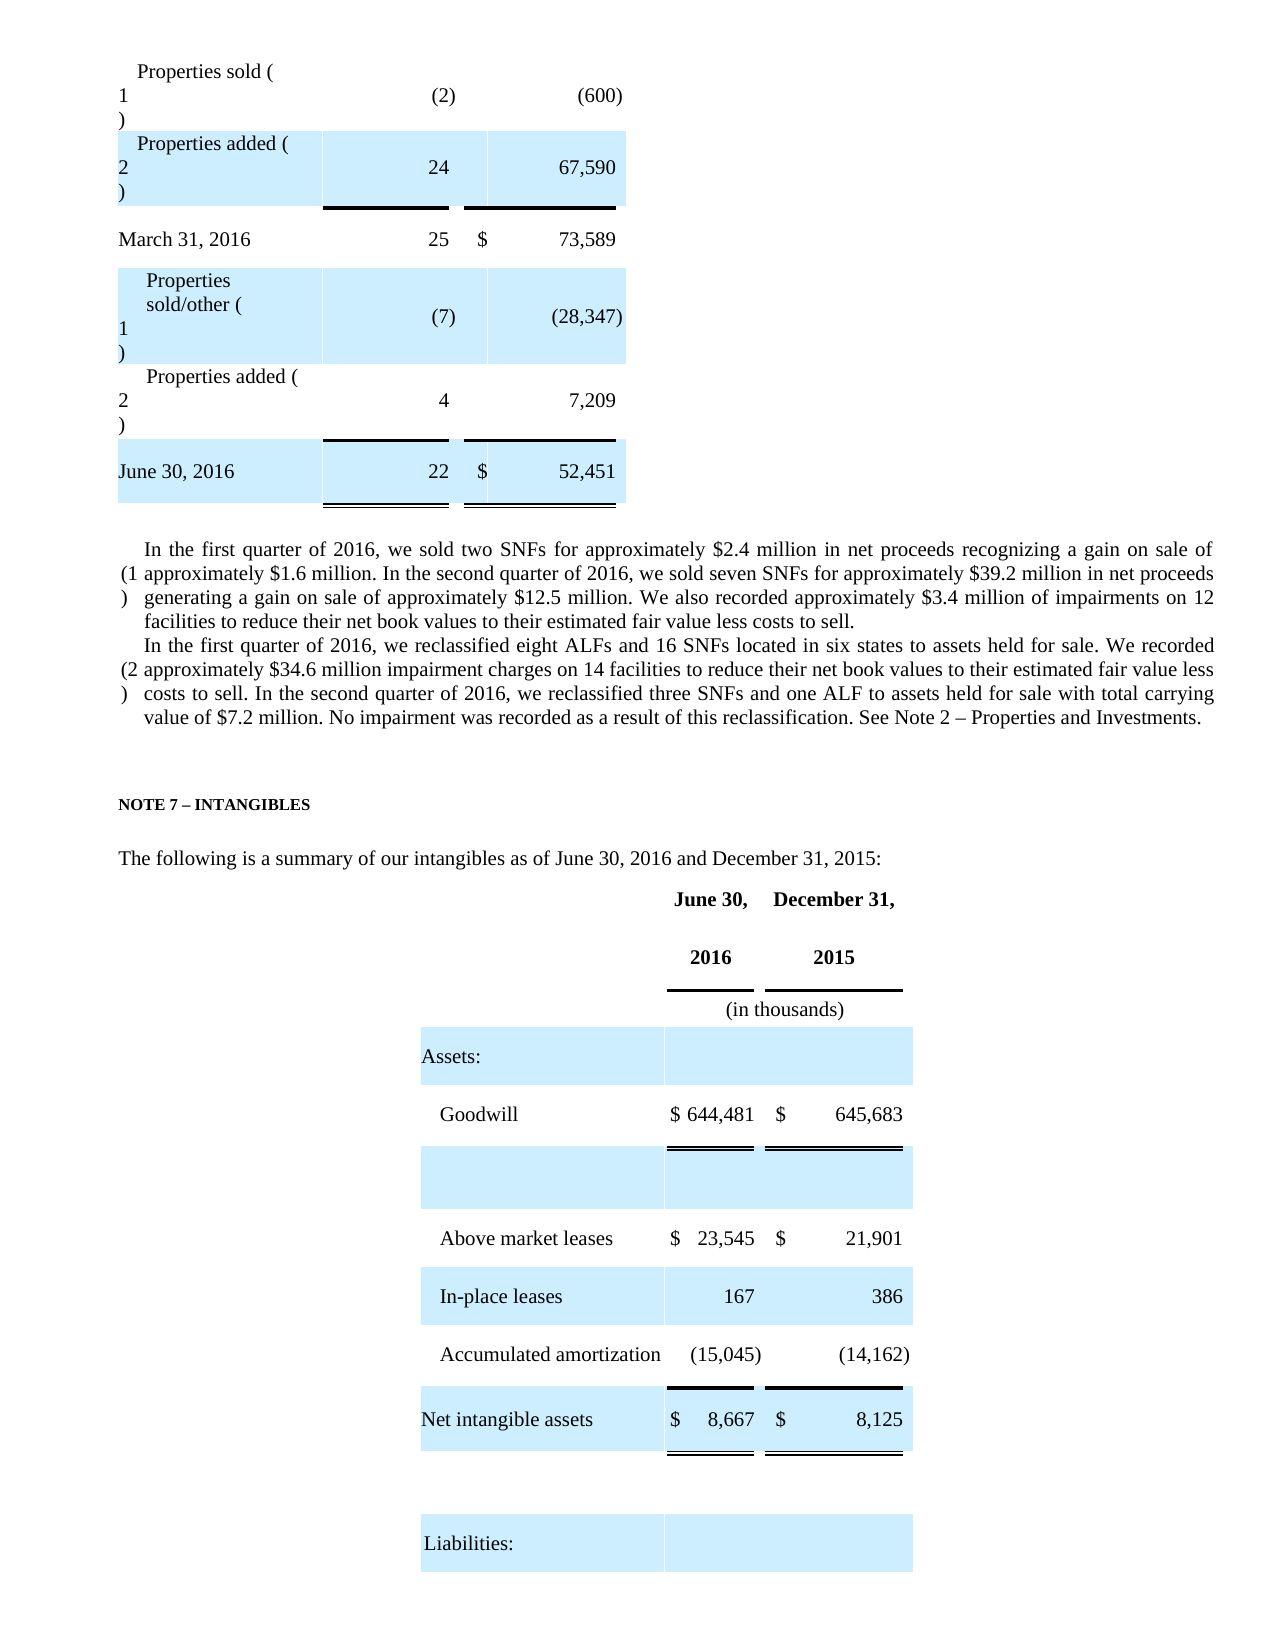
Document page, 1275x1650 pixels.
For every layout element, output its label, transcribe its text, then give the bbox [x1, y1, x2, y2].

table_cell Assets: [421, 1027, 664, 1085]
table_cell (7 [323, 268, 449, 364]
table_cell (2 [323, 59, 449, 131]
table_cell [421, 1451, 664, 1514]
table_cell [754, 1267, 765, 1325]
table_cell In-place leases [421, 1267, 664, 1325]
table_cell [667, 1456, 680, 1514]
table_cell [449, 364, 461, 439]
table_cell [903, 1386, 913, 1451]
table_cell $ [765, 1085, 786, 1146]
table_cell [754, 1514, 765, 1572]
table_cell ) [903, 1325, 913, 1386]
table_cell March 31, 2016 [118, 206, 320, 268]
table_cell [667, 1514, 680, 1572]
table_cell [754, 1451, 765, 1514]
table_cell 7,209 [488, 364, 616, 439]
table_cell 24 [323, 131, 449, 206]
table_cell [667, 1027, 680, 1085]
table_cell 22 [323, 442, 449, 503]
table_cell ) [449, 59, 461, 131]
table_header December 31, [765, 870, 903, 928]
table_cell 21,901 [786, 1209, 903, 1267]
table_cell [449, 131, 461, 206]
table_cell (28,347 [488, 268, 616, 364]
table_cell [765, 1027, 786, 1085]
table_header June 30, [667, 870, 754, 928]
table_cell ) [449, 268, 461, 364]
table_cell 2016 [667, 928, 754, 989]
table_cell 25 [323, 210, 449, 268]
table_cell [616, 206, 626, 268]
table_header (1) [121, 537, 144, 633]
table_cell [680, 1151, 754, 1209]
table_cell [903, 1514, 913, 1572]
table_header In the first quarter of 2016, we sold two SNFs for approximately $2.4 million in net proceeds recognizing a gain on sale of approximately $1.6 million. In the second quarter of 2016, we sold seven SNFs for approximately $39.2 million in net proceeds generating a gain on sale of approximately $12.5 million. We also recorded approximately $3.4 million of impairments on 12 facilities to reduce their net book values to their estimated fair value less costs to sell. [144, 537, 1216, 633]
table_cell 167 [680, 1267, 754, 1325]
table_cell $ [464, 442, 487, 503]
table_cell [616, 439, 626, 503]
table_cell Accumulated amortization [421, 1325, 664, 1386]
table_cell $ [667, 1209, 680, 1267]
table_header (2) [121, 633, 144, 729]
table_cell [680, 1514, 754, 1572]
table_cell $ [765, 1209, 786, 1267]
table_cell [786, 1456, 903, 1514]
table_cell Properties sold ( 1 ) [118, 59, 320, 131]
table_cell [903, 989, 913, 1027]
table_cell [786, 1151, 903, 1209]
table_header [421, 870, 664, 928]
table_cell [786, 1027, 903, 1085]
table_cell $ [667, 1085, 680, 1146]
table_cell Properties sold/other ( 1 ) [118, 268, 320, 364]
table_cell 8,125 [786, 1390, 903, 1451]
table_cell [903, 1267, 913, 1325]
text ​NOTE 7 – INTANGIBLES [118, 787, 1216, 816]
table_cell [765, 1456, 786, 1514]
table_cell [765, 1151, 786, 1209]
table_cell (15,045 [680, 1325, 754, 1386]
table_cell 4 [323, 364, 449, 439]
table_cell [616, 364, 626, 439]
table_cell [464, 268, 487, 364]
table_cell 386 [786, 1267, 903, 1325]
table_cell [680, 1027, 754, 1085]
table_cell [464, 364, 487, 439]
table_cell [421, 989, 664, 1027]
table_cell (in thousands) [667, 989, 903, 1027]
table_cell Properties added ( 2 ) [118, 364, 320, 439]
table_cell Properties added ( 2 ) [118, 131, 320, 206]
table_cell [421, 928, 664, 989]
table_cell [754, 1146, 765, 1209]
table_header In the first quarter of 2016, we reclassified eight ALFs and 16 SNFs located in six states to assets held for sale. We recorded approximately $34.6 million impairment charges on 14 facilities to reduce their net book values to their estimated fair value less costs to sell. In the second quarter of 2016, we reclassified three SNFs and one ALF to assets held for sale with total carrying value of $7.2 million. No impairment was recorded as a result of this reclassification. See Note 2 – Properties and Investments. [144, 633, 1216, 729]
table_cell Above market leases [421, 1209, 664, 1267]
table_cell [903, 1146, 913, 1209]
table_cell 52,451 [488, 442, 616, 503]
table_cell ) [616, 268, 626, 364]
table_cell [786, 1514, 903, 1572]
table_cell Goodwill [421, 1085, 664, 1146]
table_cell 23,545 [680, 1209, 754, 1267]
table_cell ) [616, 59, 626, 131]
table_header [754, 870, 765, 928]
table_cell [449, 439, 461, 503]
table_cell [667, 1325, 680, 1386]
table_cell [449, 206, 461, 268]
table_cell [903, 928, 913, 989]
table_cell [903, 1085, 913, 1146]
table_cell [616, 131, 626, 206]
table_cell 8,667 [680, 1390, 754, 1451]
table_cell [903, 1209, 913, 1267]
table_cell [667, 1151, 680, 1209]
table_cell [903, 1027, 913, 1085]
table_cell 645,683 [786, 1085, 903, 1146]
table_cell Net intangible assets [421, 1386, 664, 1451]
table_cell [765, 1267, 786, 1325]
table_cell [667, 1267, 680, 1325]
table_cell (600 [488, 59, 616, 131]
table_cell June 30, 2016 [118, 439, 320, 503]
table_cell $ [667, 1390, 680, 1451]
table_cell 2015 [765, 928, 903, 989]
table_cell [421, 1146, 664, 1209]
table_cell [903, 1451, 913, 1514]
table_cell [754, 1027, 765, 1085]
table_cell [765, 1514, 786, 1572]
table_header [903, 870, 913, 928]
table_cell [464, 59, 487, 131]
table_cell 67,590 [488, 131, 616, 206]
text The following is a summary of our intangibles as of June 30, 2016 and December 31, 2015: [118, 846, 1216, 870]
table_cell [754, 1386, 765, 1451]
table_cell $ [765, 1390, 786, 1451]
table_cell [680, 1456, 754, 1514]
table_cell [754, 1085, 765, 1146]
table_cell [464, 131, 487, 206]
table_cell ) [754, 1325, 765, 1386]
table_cell $ [464, 210, 487, 268]
table_cell 644,481 [680, 1085, 754, 1146]
table_cell 73,589 [488, 210, 616, 268]
table_cell [754, 1209, 765, 1267]
table_cell (14,162 [786, 1325, 903, 1386]
table_cell [765, 1325, 786, 1386]
table_cell [754, 928, 765, 989]
table_cell Liabilities: [421, 1514, 664, 1572]
